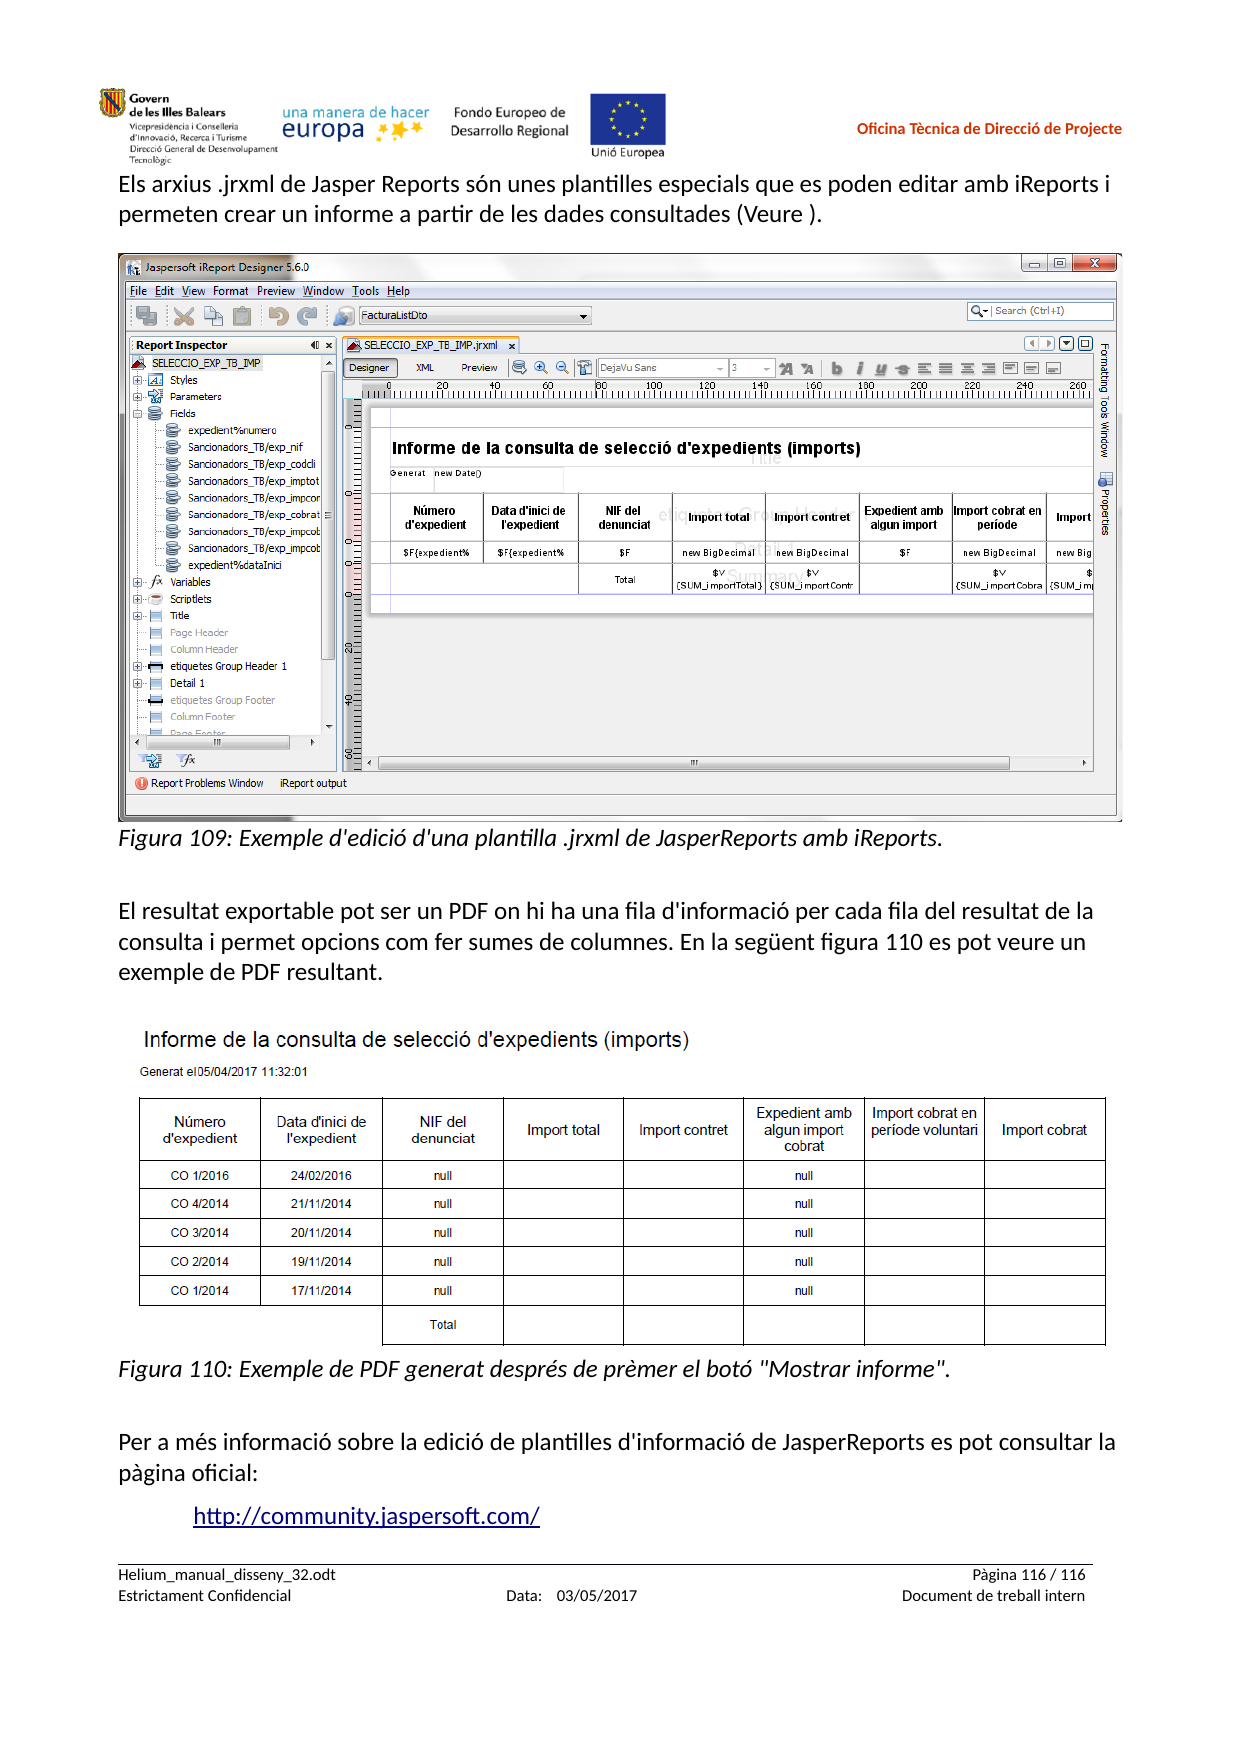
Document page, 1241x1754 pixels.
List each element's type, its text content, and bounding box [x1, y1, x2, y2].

text El resultat exportable pot ser un PDF on hi ha una fila d'informació per cada fila del resultat de la consulta i permet opcions com fer sumes de columnes. En la següent figura 110 es pot veure un exemple de PDF resultant. [118, 895, 1122, 987]
text http://community.jaspersoft.com/ [118, 1500, 1122, 1531]
text Figura 109: Exemple d'edició d'una plantilla .jrxml de JasperReports amb iReports. [118, 822, 1122, 852]
picture [118, 253, 1123, 822]
text Els arxius .jrxml de Jasper Reports són unes plantilles especials que es poden editar amb iReports i permeten crear un informe a partir de les dades consultades (Veure ). [118, 168, 1122, 229]
picture [118, 1011, 1123, 1353]
picture [99, 87, 668, 166]
text Per a més informació sobre la edició de plantilles d'informació de JasperReports es pot consultar la pàgina oficial: [118, 1427, 1122, 1488]
text Figura 110: Exemple de PDF generat després de prèmer el botó "Mostrar informe". [118, 1353, 1122, 1383]
